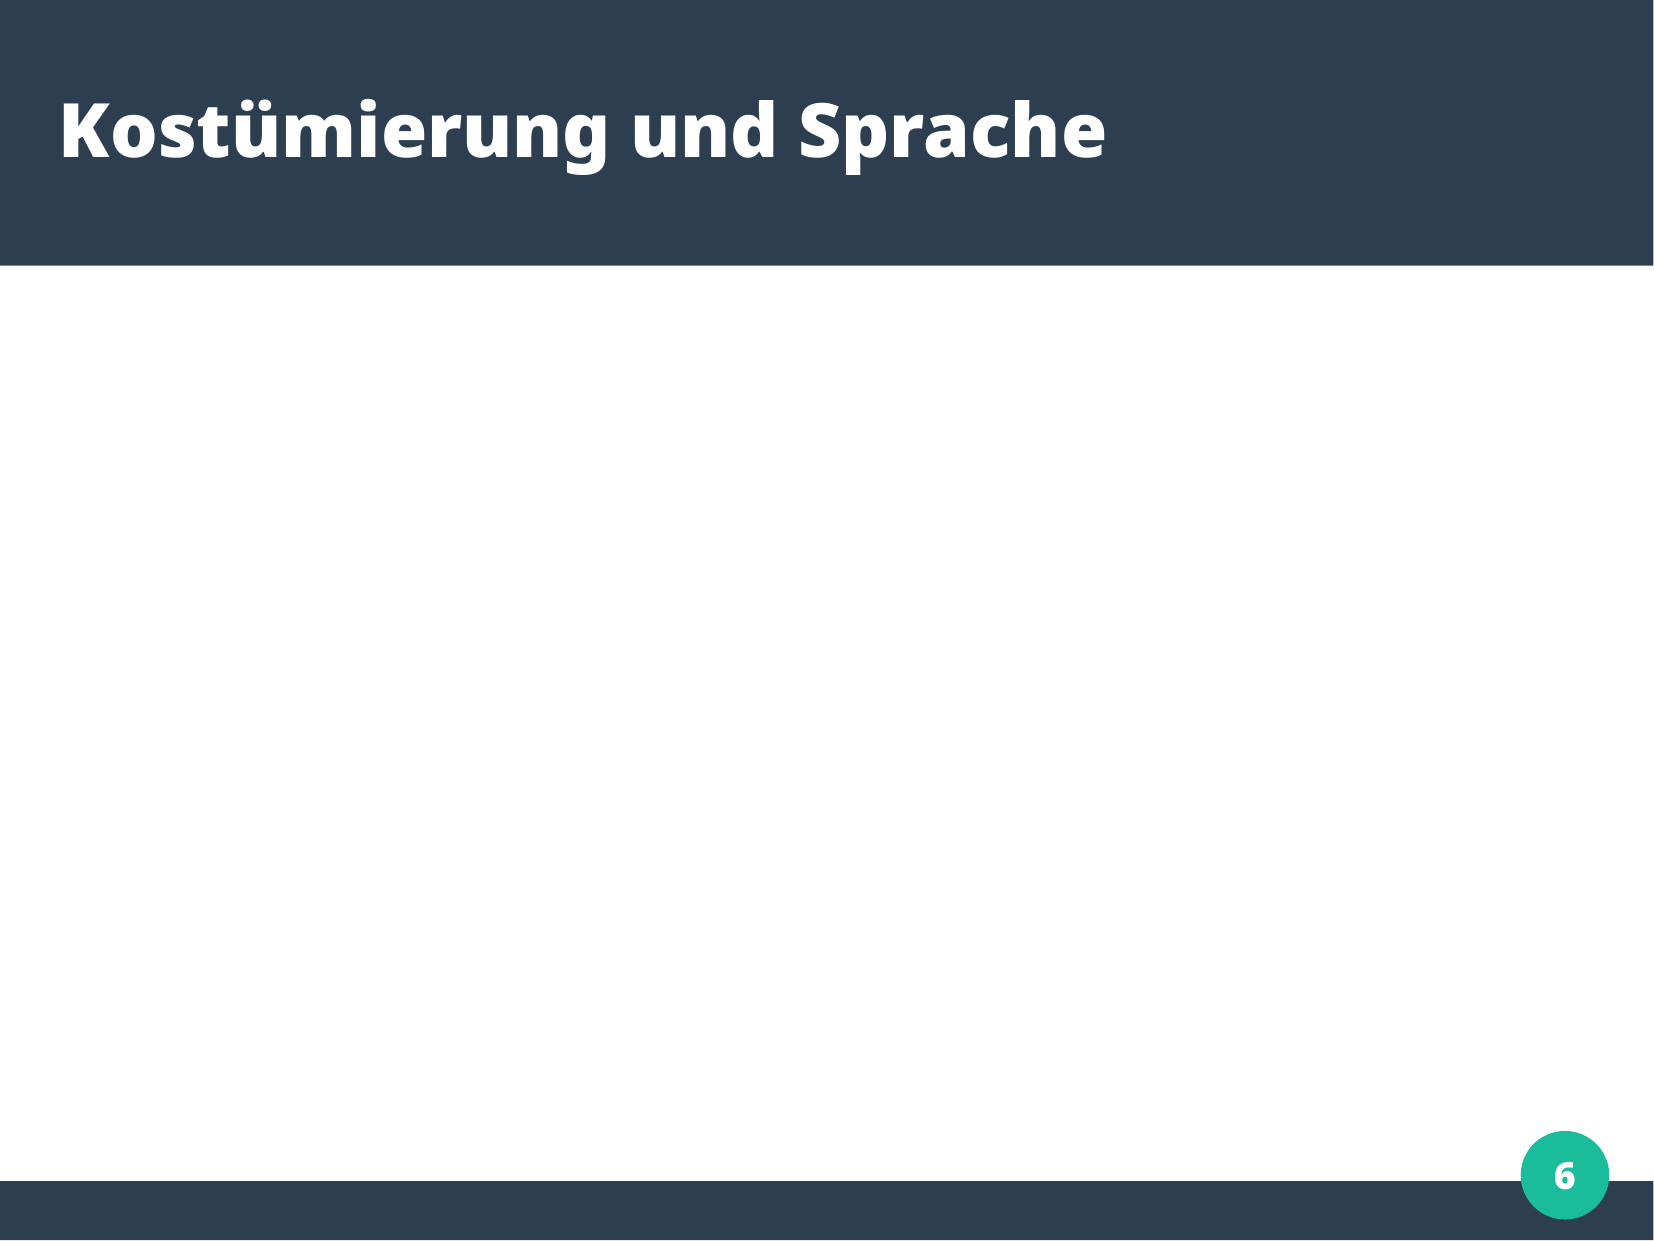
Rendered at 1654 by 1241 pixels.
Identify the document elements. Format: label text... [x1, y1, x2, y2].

title Kostümierung und Sprache [59, 49, 1595, 207]
